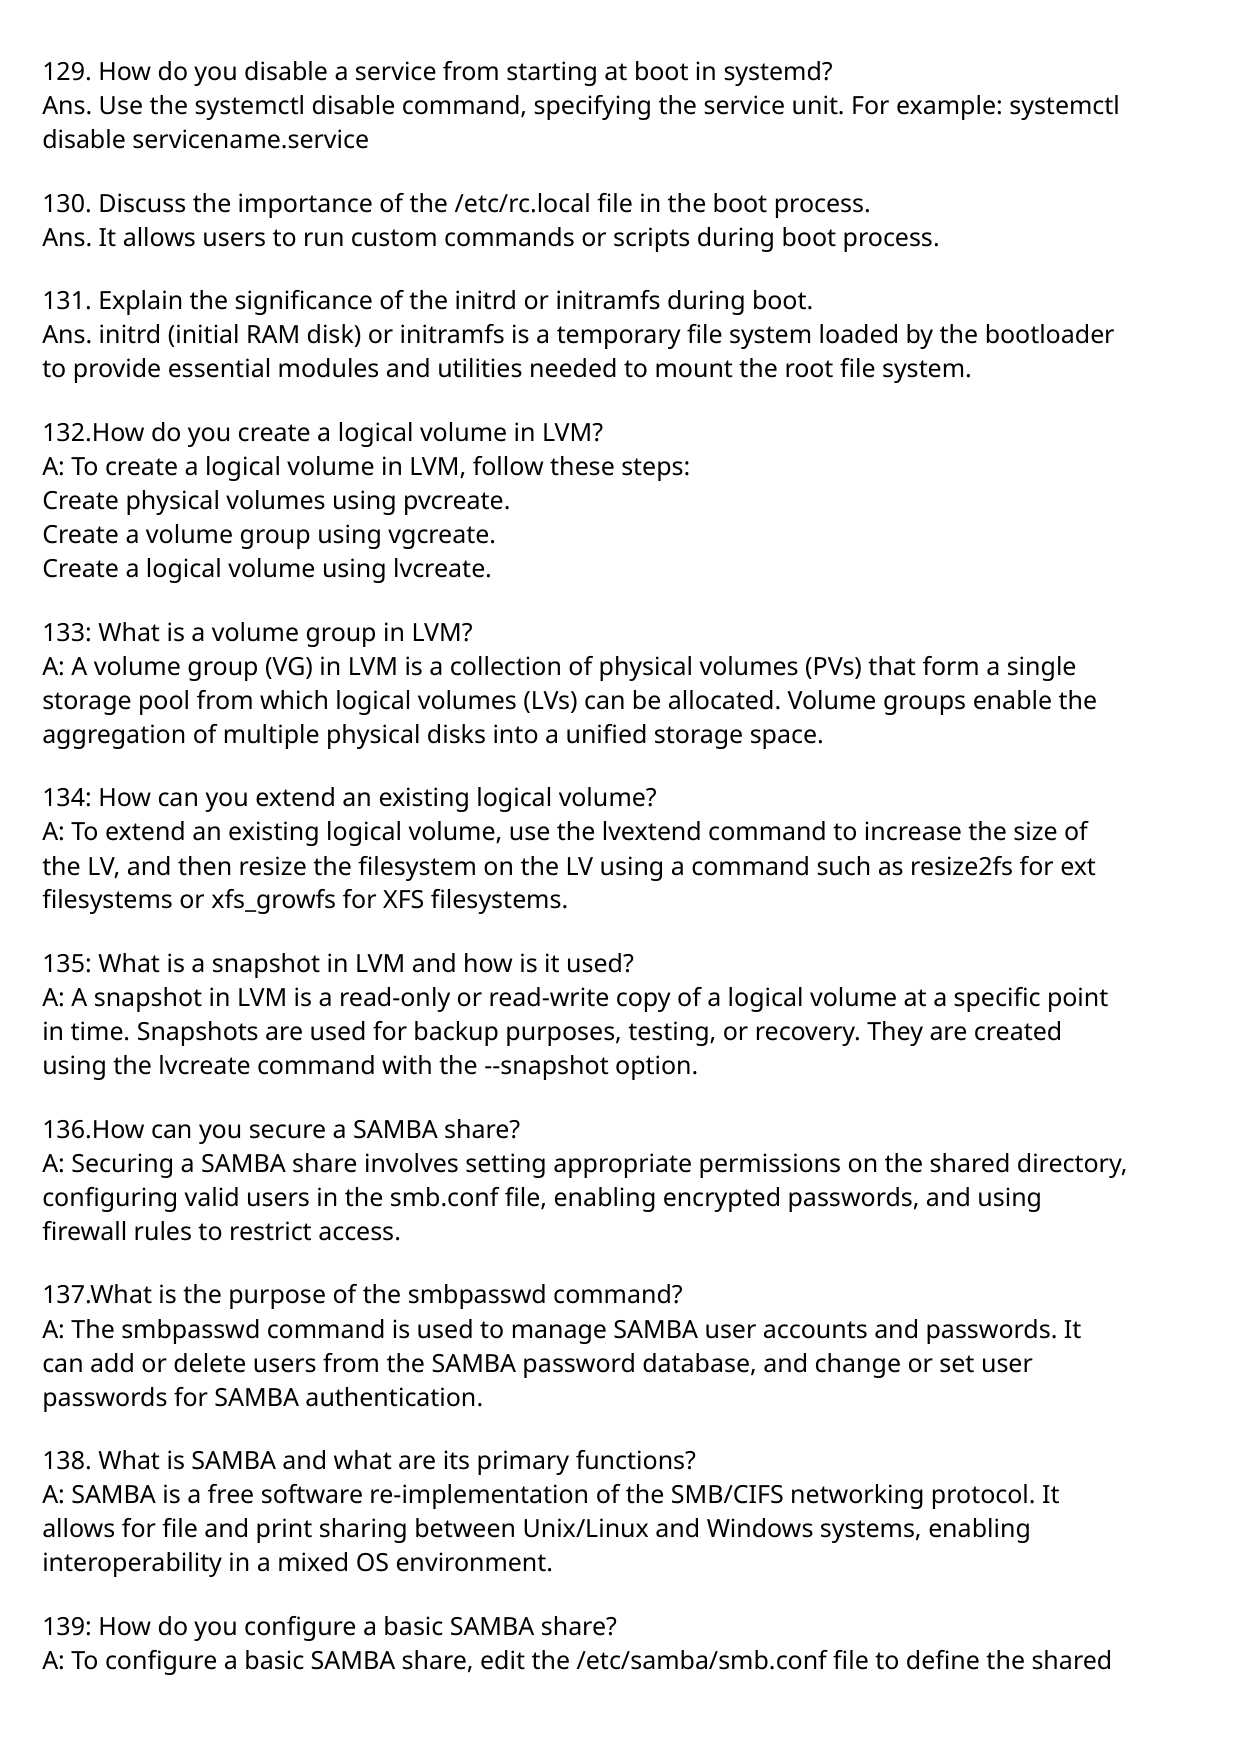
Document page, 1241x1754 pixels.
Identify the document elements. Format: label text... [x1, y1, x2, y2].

text 135: What is a snapshot in LVM and how is it used? A: A snapshot in LVM is a read-only or read-write copy of a logical volume at a specific point in time. Snapshots are used for backup purposes, testing, or recovery. They are created using the lvcreate command with the --snapshot option. [42, 946, 1129, 1082]
text 134: How can you extend an existing logical volume? A: To extend an existing logical volume, use the lvextend command to increase the size of the LV, and then resize the filesystem on the LV using a command such as resize2fs for ext filesystems or xfs_growfs for XFS filesystems. [42, 780, 1129, 916]
text 133: What is a volume group in LVM? A: A volume group (VG) in LVM is a collection of physical volumes (PVs) that form a single storage pool from which logical volumes (LVs) can be allocated. Volume groups enable the aggregation of multiple physical disks into a unified storage space. [42, 614, 1129, 751]
text 129. How do you disable a service from starting at boot in systemd? Ans. Use the systemctl disable command, specifying the service unit. For example: systemctl disable servicename.service [42, 53, 1129, 156]
text 137.What is the purpose of the smbpasswd command? A: The smbpasswd command is used to manage SAMBA user accounts and passwords. It can add or delete users from the SAMBA password database, and change or set user passwords for SAMBA authentication. [42, 1277, 1129, 1413]
text 136.How can you secure a SAMBA share? A: Securing a SAMBA share involves setting appropriate permissions on the shared directory, configuring valid users in the smb.conf file, enabling encrypted passwords, and using firewall rules to restrict access. [42, 1111, 1129, 1248]
text 130. Discuss the importance of the /etc/rc.local file in the boot process. Ans. It allows users to run custom commands or scripts during boot process. [42, 185, 1129, 253]
text 138. What is SAMBA and what are its primary functions? A: SAMBA is a free software re-implementation of the SMB/CIFS networking protocol. It allows for file and print sharing between Unix/Linux and Windows systems, enabling interoperability in a mixed OS environment. [42, 1443, 1129, 1579]
text 139: How do you configure a basic SAMBA share? A: To configure a basic SAMBA share, edit the /etc/samba/smb.conf file to define the shared [42, 1609, 1129, 1677]
text 131. Explain the significance of the initrd or initramfs during boot. Ans. initrd (initial RAM disk) or initramfs is a temporary file system loaded by the bootloader to provide essential modules and utilities needed to mount the root file system. [42, 283, 1129, 385]
text 132.How do you create a logical volume in LVM? A: To create a logical volume in LVM, follow these steps: Create physical volumes using pvcreate. Create a volume group using vgcreate. Create a logical volume using lvcreate. [42, 414, 1129, 585]
